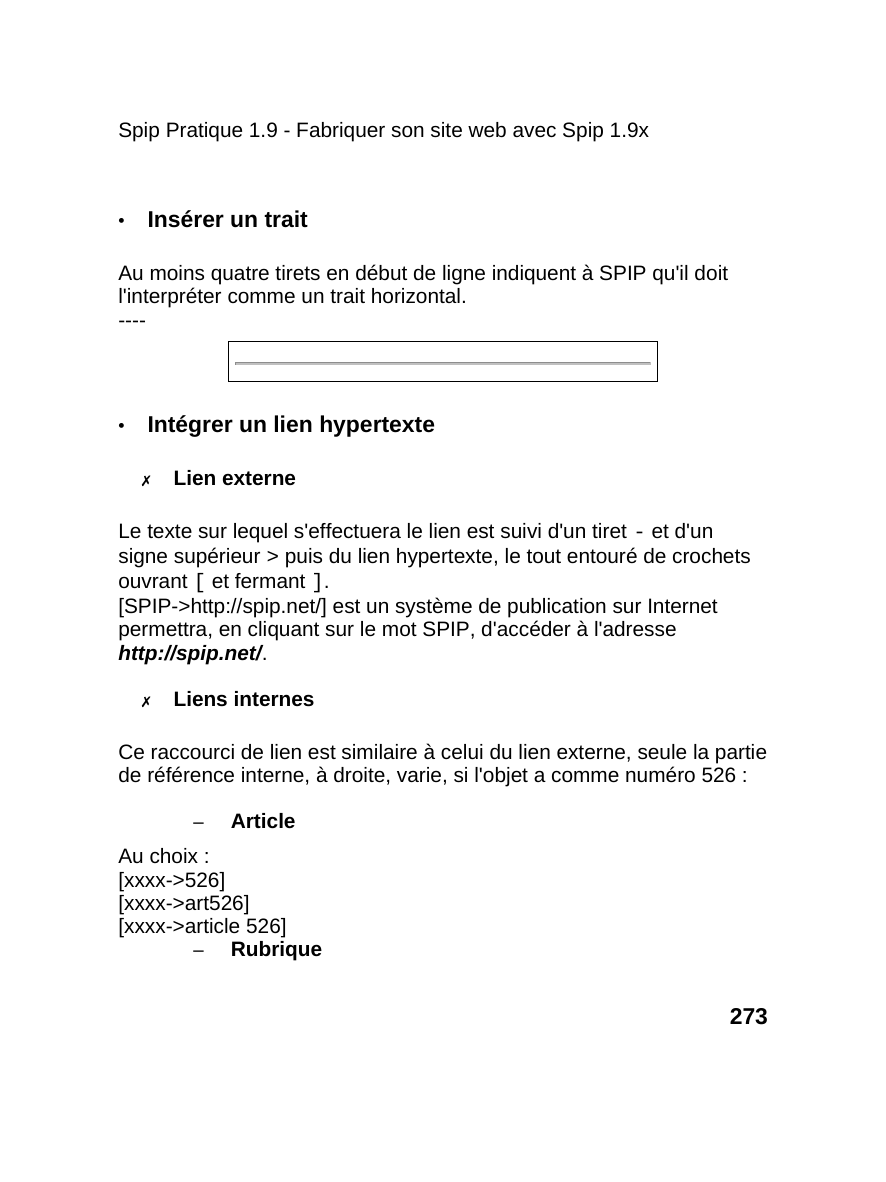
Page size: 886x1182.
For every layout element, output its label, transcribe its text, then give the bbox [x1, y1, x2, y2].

text Le texte sur lequel s'effectuera le lien est suivi d'un tiret - et d'un signe supérieur > puis du lien hypertexte, le tout entouré de crochets ouvrant [ et fermant ]. [118, 519, 768, 594]
text ---- [229, 342, 657, 381]
text Ce raccourci de lien est similaire à celui du lien externe, seule la partie de référence interne, à droite, varie, si l'objet a comme numéro 526 : [118, 740, 768, 787]
subtitle Intégrer un lien hypertexte [118, 411, 768, 437]
subtitle Liens internes [118, 687, 768, 711]
subtitle [118, 331, 768, 341]
subtitle Rubrique [193, 938, 768, 961]
subtitle Lien externe [118, 467, 768, 490]
text [xxxx->article 526] [118, 914, 768, 938]
subtitle Insérer un trait [118, 207, 768, 232]
text Au choix : [118, 845, 768, 868]
text [xxxx->art526] [118, 891, 768, 914]
text ---- [118, 308, 768, 331]
subtitle Article [193, 810, 768, 833]
text ---- [118, 341, 768, 411]
text [xxxx->526] [118, 868, 768, 891]
text [SPIP->http://spip.net/] est un système de publication sur Internet permettra, en cliquant sur le mot SPIP, d'accéder à l'adresse http://spip.net/. [118, 594, 768, 664]
picture [232, 345, 654, 379]
text Au moins quatre tirets en début de ligne indiquent à SPIP qu'il doit l'interpréter comme un trait horizontal. [118, 262, 768, 308]
